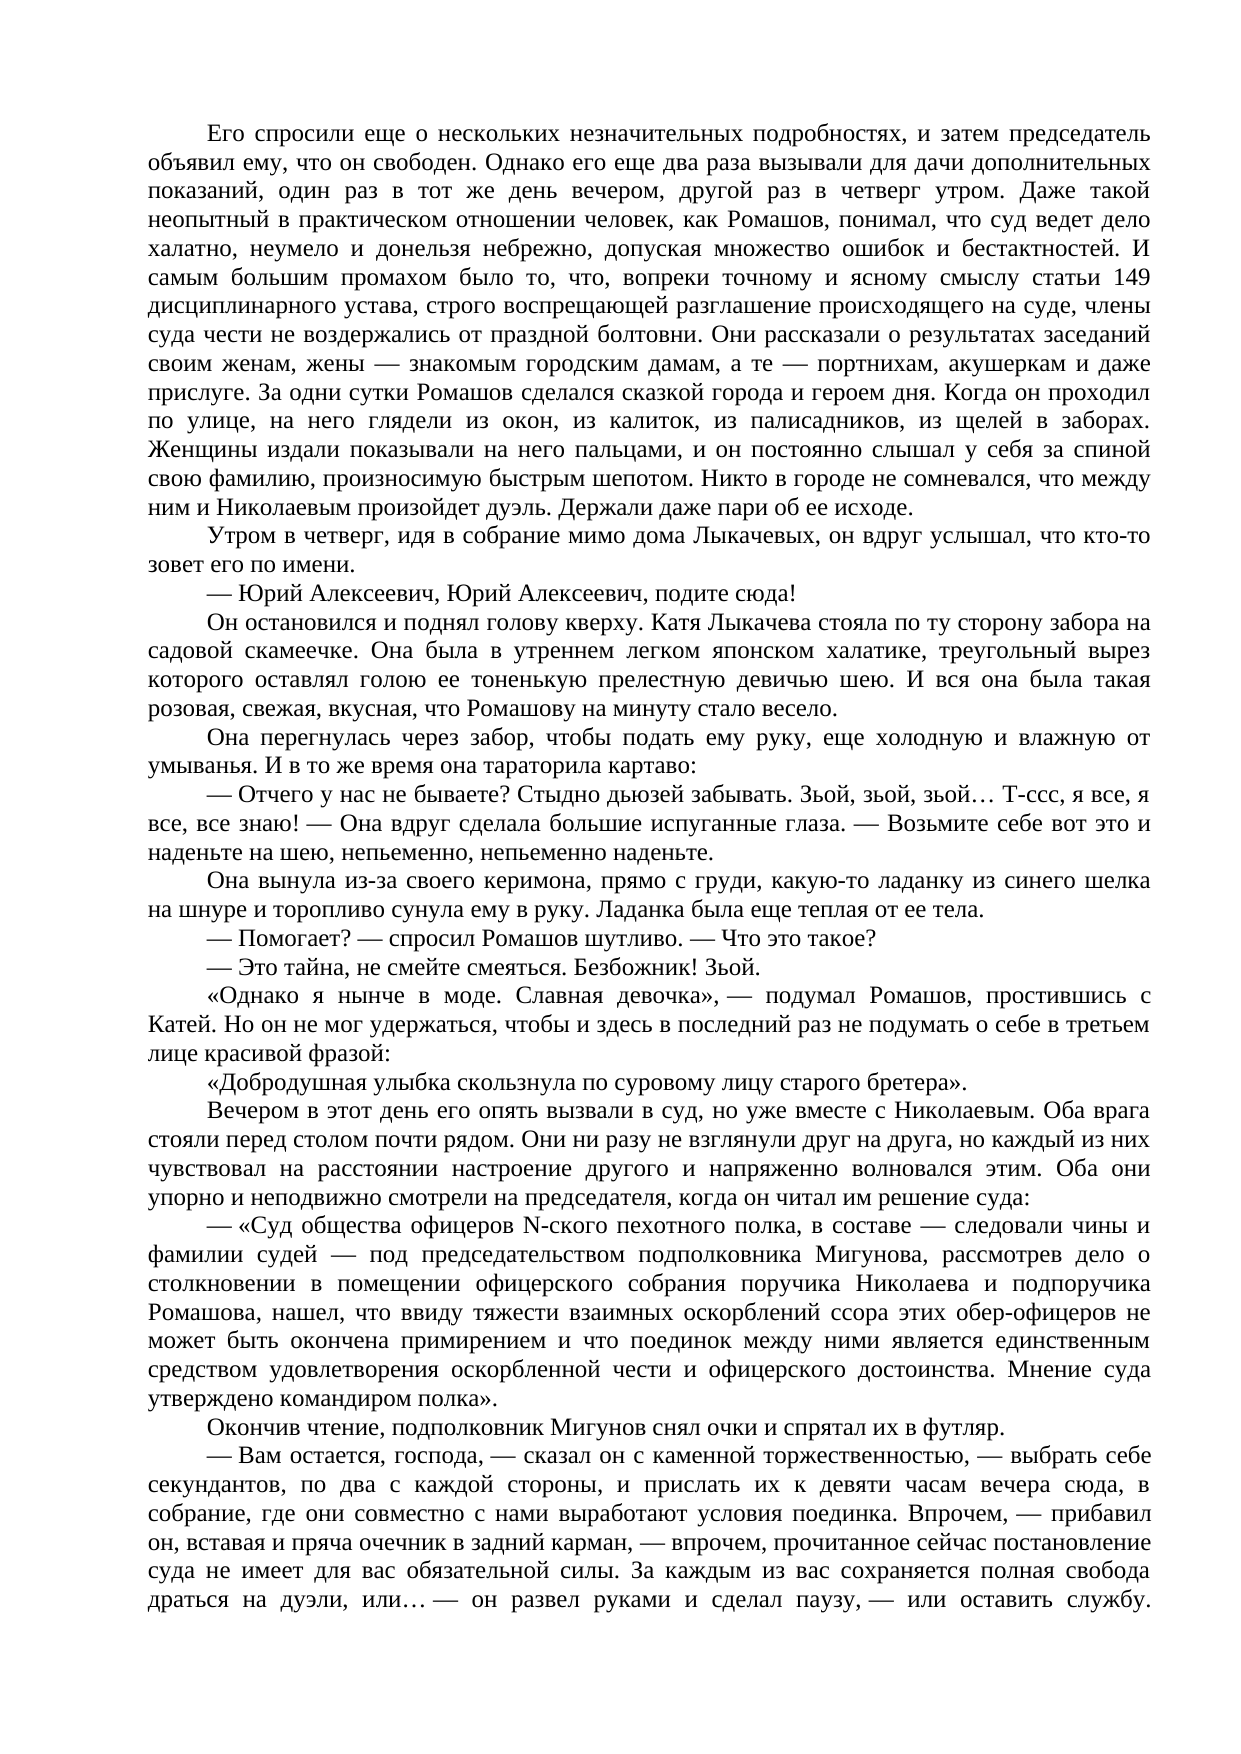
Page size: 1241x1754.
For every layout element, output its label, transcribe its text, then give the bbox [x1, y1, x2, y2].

text Вечером в этот день его опять вызвали в суд, но уже вместе с Николаевым. Оба врага стояли перед столом почти рядом. Они ни разу не взглянули друг на друга, но каждый из них чувствовал на расстоянии настроение другого и напряженно волновался этим. Оба они упорно и неподвижно смотрели на председателя, когда он читал им решение суда: [148, 1096, 1152, 1211]
text «Однако я нынче в моде. Славная девочка», — подумал Ромашов, простившись с Катей. Но он не мог удержаться, чтобы и здесь в последний раз не подумать о себе в третьем лице красивой фразой: [148, 981, 1152, 1067]
text — Это тайна, не смейте смеяться. Безбожник! Зьой. [148, 952, 1152, 981]
text — «Суд общества офицеров N-ского пехотного полка, в составе — следовали чины и фамилии судей — под председательством подполковника Мигунова, рассмотрев дело о столкновении в помещении офицерского собрания поручика Николаева и подпоручика Ромашова, нашел, что ввиду тяжести взаимных оскорблений ссора этих обер-офицеров не может быть окончена примирением и что поединок между ними является единственным средством удовлетворения оскорбленной чести и офицерского достоинства. Мнение суда утверждено командиром полка». [148, 1211, 1152, 1412]
text Он остановился и поднял голову кверху. Катя Лыкачева стояла по ту сторону забора на садовой скамеечке. Она была в утреннем легком японском халатике, треугольный вырез которого оставлял голою ее тоненькую прелестную девичью шею. И вся она была такая розовая, свежая, вкусная, что Ромашову на минуту стало весело. [148, 607, 1152, 722]
text Утром в четверг, идя в собрание мимо дома Лыкачевых, он вдруг услышал, что кто-то зовет его по имени. [148, 521, 1152, 578]
text Она вынула из-за своего керимона, прямо с груди, какую-то ладанку из синего шелка на шнуре и торопливо сунула ему в руку. Ладанка была еще теплая от ее тела. [148, 866, 1152, 923]
text Она перегнулась через забор, чтобы подать ему руку, еще холодную и влажную от умыванья. И в то же время она тараторила картаво: [148, 722, 1152, 779]
text — Юрий Алексеевич, Юрий Алексеевич, подите сюда! [148, 578, 1152, 607]
text — Помогает? — спросил Ромашов шутливо. — Что это такое? [148, 923, 1152, 952]
text «Добродушная улыбка скользнула по суровому лицу старого бретера». [148, 1067, 1152, 1096]
text Его спросили еще о нескольких незначительных подробностях, и затем председатель объявил ему, что он свободен. Однако его еще два раза вызывали для дачи дополнительных показаний, один раз в тот же день вечером, другой раз в четверг утром. Даже такой неопытный в практическом отношении человек, как Ромашов, понимал, что суд ведет дело халатно, неумело и донельзя небрежно, допуская множество ошибок и бестактностей. И самым большим промахом было то, что, вопреки точному и ясному смыслу статьи 149 дисциплинарного устава, строго воспрещающей разглашение происходящего на суде, члены суда чести не воздержались от праздной болтовни. Они рассказали о результатах заседаний своим женам, жены — знакомым городским дамам, а те — портнихам, акушеркам и даже прислуге. За одни сутки Ромашов сделался сказкой города и героем дня. Когда он проходил по улице, на него глядели из окон, из калиток, из палисадников, из щелей в заборах. Женщины издали показывали на него пальцами, и он постоянно слышал у себя за спиной свою фамилию, произносимую быстрым шепотом. Никто в городе не сомневался, что между ним и Николаевым произойдет дуэль. Держали даже пари об ее исходе. [148, 118, 1152, 521]
text Окончив чтение, подполковник Мигунов снял очки и спрятал их в футляр. [148, 1412, 1152, 1441]
text — Отчего у нас не бываете? Стыдно дьюзей забывать. Зьой, зьой, зьой… Т-ссс, я все, я все, все знаю! — Она вдруг сделала большие испуганные глаза. — Возьмите себе вот это и наденьте на шею, непьеменно, непьеменно наденьте. [148, 779, 1152, 866]
text — Вам остается, господа, — сказал он с каменной торжественностью, — выбрать себе секундантов, по два с каждой стороны, и прислать их к девяти часам вечера сюда, в собрание, где они совместно с нами выработают условия поединка. Впрочем, — прибавил он, вставая и пряча очечник в задний карман, — впрочем, прочитанное сейчас постановление суда не имеет для вас обязательной силы. За каждым из вас сохраняется полная свобода драться на дуэли, или… — он развел руками и сделал паузу, — или оставить службу. [148, 1441, 1152, 1613]
